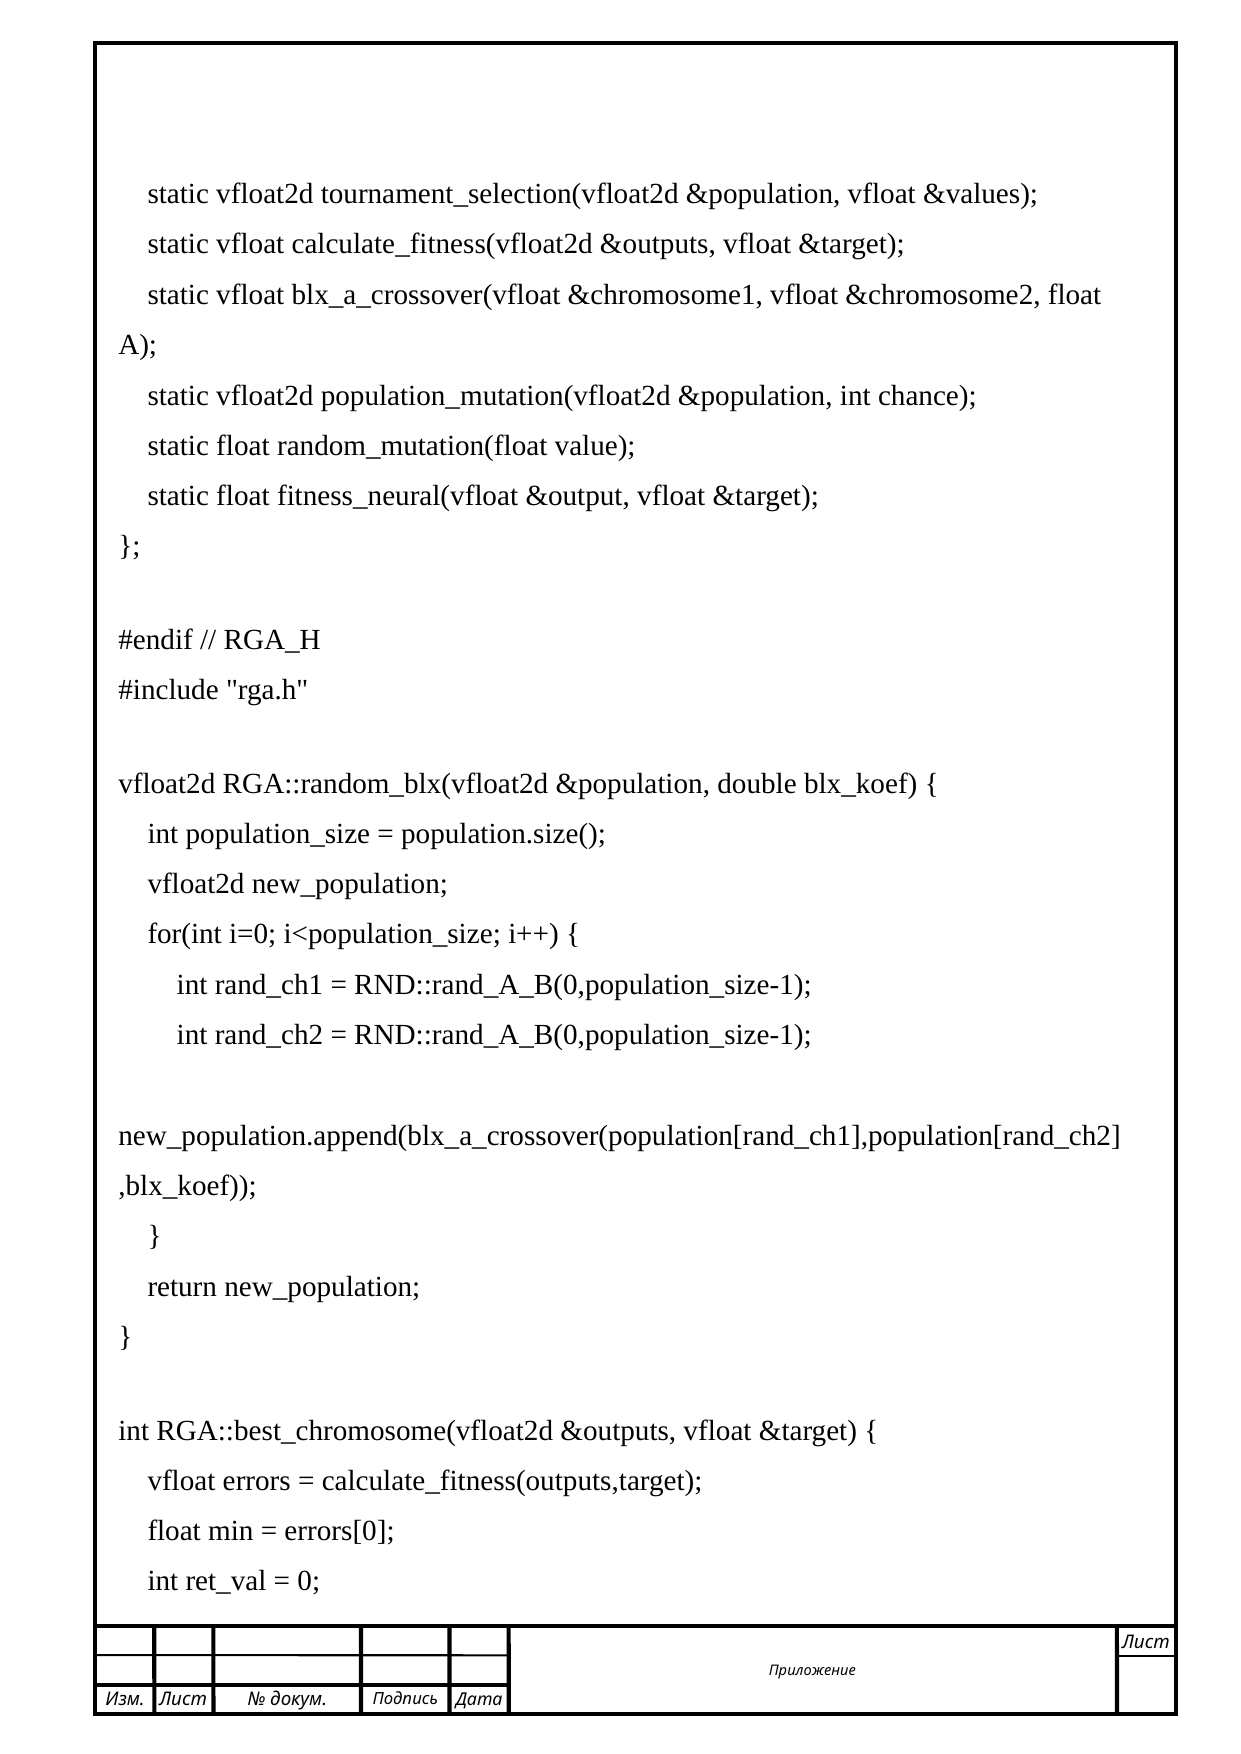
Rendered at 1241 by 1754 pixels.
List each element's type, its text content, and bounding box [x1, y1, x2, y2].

text } [118, 1319, 1122, 1353]
text int population_size = population.size(); [118, 816, 1122, 849]
text static float random_mutation(float value); [118, 428, 1122, 461]
text new_population.append(blx_a_crossover(population[rand_ch1],population[rand_ch2],blx_koef)); [118, 1068, 1122, 1202]
text } [118, 1218, 1122, 1252]
text static vfloat2d population_mutation(vfloat2d &population, int chance); [118, 378, 1122, 411]
text int RGA::best_chromosome(vfloat2d &outputs, vfloat &target) { [118, 1413, 1122, 1446]
text static vfloat calculate_fitness(vfloat2d &outputs, vfloat &target); [118, 227, 1122, 260]
text int rand_ch1 = RND::rand_A_B(0,population_size-1); [118, 967, 1122, 1001]
text #include "rga.h" [118, 672, 1122, 706]
text vfloat errors = calculate_fitness(outputs,target); [118, 1463, 1122, 1496]
text static vfloat2d tournament_selection(vfloat2d &population, vfloat &values); [118, 176, 1122, 210]
text for(int i=0; i<population_size; i++) { [118, 917, 1122, 950]
text #endif // RGA_H [118, 622, 1122, 656]
text int ret_val = 0; [118, 1563, 1122, 1597]
text int rand_ch2 = RND::rand_A_B(0,population_size-1); [118, 1017, 1122, 1051]
text vfloat2d RGA::random_blx(vfloat2d &population, double blx_koef) { [118, 766, 1122, 799]
text }; [118, 528, 1122, 562]
text return new_population; [118, 1269, 1122, 1302]
text float min = errors[0]; [118, 1513, 1122, 1547]
text static vfloat blx_a_crossover(vfloat &chromosome1, vfloat &chromosome2, float A); [118, 277, 1122, 361]
text vfloat2d new_population; [118, 866, 1122, 900]
text static float fitness_neural(vfloat &output, vfloat &target); [118, 478, 1122, 512]
